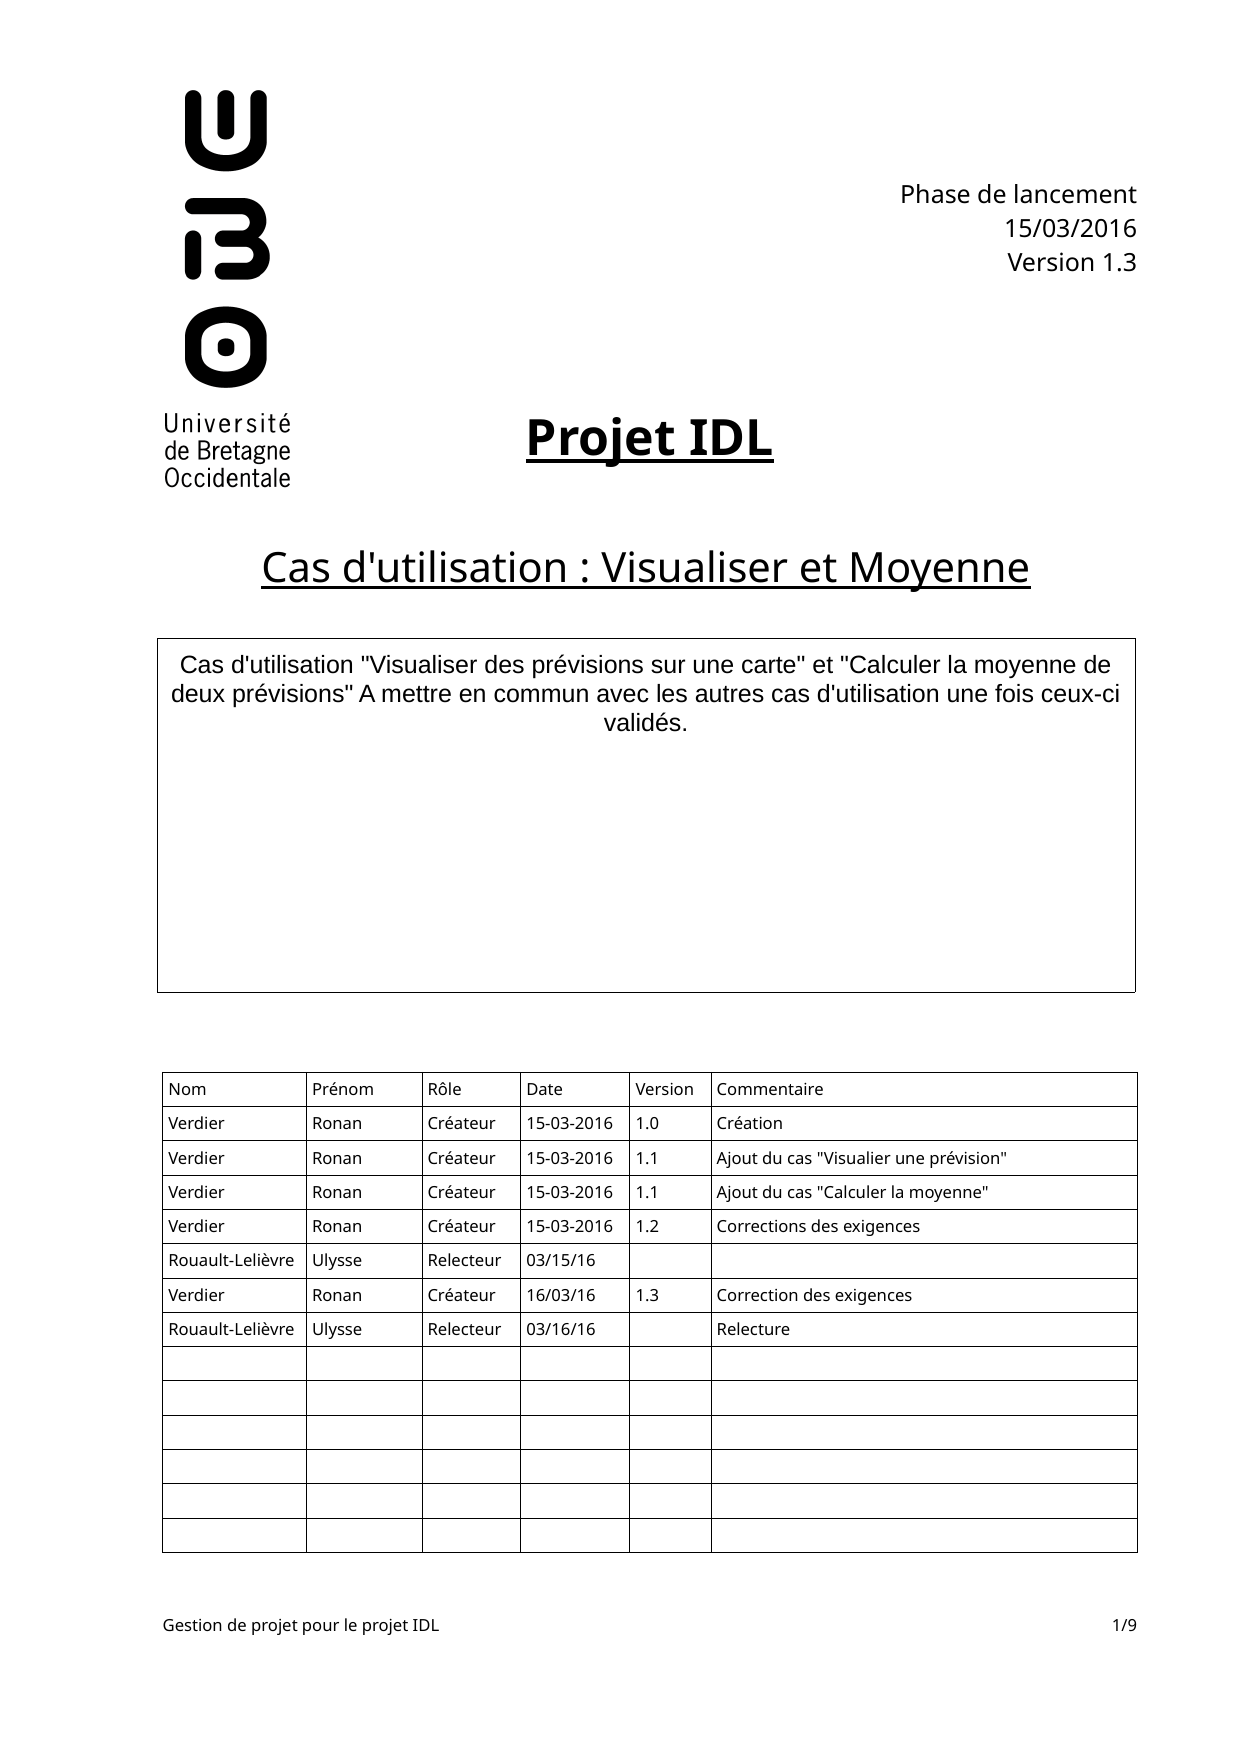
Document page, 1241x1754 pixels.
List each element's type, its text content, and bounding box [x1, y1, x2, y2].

table_cell Verdier [163, 1107, 306, 1140]
table_cell Créateur [423, 1279, 520, 1312]
table_cell [307, 1347, 422, 1380]
table_cell Relecture [712, 1313, 1137, 1346]
table_cell Création [712, 1107, 1137, 1140]
table_cell Ronan [307, 1141, 422, 1175]
table_header Rôle [423, 1073, 520, 1106]
table_cell [521, 1484, 629, 1517]
table_cell Créateur [423, 1210, 520, 1243]
table_cell 16/03/16 [521, 1313, 629, 1346]
table_cell [307, 1416, 422, 1449]
table_cell [630, 1519, 711, 1552]
table_cell 15-03-2016 [521, 1176, 629, 1209]
table_cell [163, 1381, 306, 1414]
table_cell Créateur [423, 1141, 520, 1175]
table_cell [163, 1484, 306, 1517]
table_cell [163, 1450, 306, 1483]
table_cell Verdier [163, 1176, 306, 1209]
table_cell [712, 1347, 1137, 1380]
table_cell [423, 1347, 520, 1380]
table_cell [307, 1381, 422, 1414]
table_cell 1.1 [630, 1141, 711, 1175]
table_cell Verdier [163, 1279, 306, 1312]
table_cell 1.3 [630, 1279, 711, 1312]
table_cell [630, 1313, 711, 1346]
table_cell [630, 1381, 711, 1414]
text Phase de lancement [323, 176, 1137, 210]
table_cell [423, 1381, 520, 1414]
table_cell Ajout du cas "Visualier une prévision" [712, 1141, 1137, 1175]
table_header Prénom [307, 1073, 422, 1106]
table_cell [712, 1519, 1137, 1552]
table_cell [521, 1519, 629, 1552]
text Cas d'utilisation : Visualiser et Moyenne [166, 538, 1126, 594]
table_cell Ronan [307, 1279, 422, 1312]
table_cell [630, 1347, 711, 1380]
table_header Commentaire [712, 1073, 1137, 1106]
table_cell [521, 1347, 629, 1380]
text 15/03/2016 [323, 210, 1137, 244]
table_cell Verdier [163, 1210, 306, 1243]
table_cell Ajout du cas "Calculer la moyenne" [712, 1176, 1137, 1209]
table_cell 1.0 [630, 1107, 711, 1140]
table_header Version [630, 1073, 711, 1106]
table_cell [307, 1484, 422, 1517]
table_cell [712, 1381, 1137, 1414]
table_cell [712, 1416, 1137, 1449]
table_cell Ronan [307, 1210, 422, 1243]
table_cell [630, 1416, 711, 1449]
table_cell 16/03/16 [521, 1279, 629, 1312]
table_cell Ulysse [307, 1313, 422, 1346]
table_cell [423, 1484, 520, 1517]
table_cell [712, 1450, 1137, 1483]
table_cell [521, 1450, 629, 1483]
picture [131, 0, 323, 551]
table_cell [423, 1450, 520, 1483]
table_cell Ulysse [307, 1244, 422, 1277]
table_cell [712, 1244, 1137, 1277]
table_cell Ronan [307, 1176, 422, 1209]
text Cas d'utilisation "Visualiser des prévisions sur une carte" et "Calculer la moyenne de deux prévisions" A mettre en commun avec les autres cas d'utilisation une fois ceux-ci validés. [166, 647, 1126, 736]
table_cell [521, 1416, 629, 1449]
table_cell Verdier [163, 1141, 306, 1175]
table_cell [307, 1450, 422, 1483]
table_cell Relecteur [423, 1244, 520, 1277]
table_cell [712, 1484, 1137, 1517]
table_cell [630, 1484, 711, 1517]
table_cell Relecteur [423, 1313, 520, 1346]
table_cell [423, 1416, 520, 1449]
table_cell 15-03-2016 [521, 1141, 629, 1175]
table_cell Rouault-Lelièvre [163, 1244, 306, 1277]
table_cell Créateur [423, 1107, 520, 1140]
table_cell [630, 1450, 711, 1483]
table_header Nom [163, 1073, 306, 1106]
text Version 1.3 [323, 244, 1137, 278]
text Projet IDL [307, 401, 992, 469]
table_cell 15/03/16 [521, 1244, 629, 1277]
table_cell [423, 1519, 520, 1552]
table_cell [163, 1416, 306, 1449]
table_cell [630, 1244, 711, 1277]
table_cell [163, 1347, 306, 1380]
table_cell [521, 1381, 629, 1414]
table_cell Rouault-Lelièvre [163, 1313, 306, 1346]
table_header Date [521, 1073, 629, 1106]
table_cell Corrections des exigences [712, 1210, 1137, 1243]
table_cell Ronan [307, 1107, 422, 1140]
table_cell [307, 1519, 422, 1552]
table_cell [163, 1519, 306, 1552]
table_cell 1.1 [630, 1176, 711, 1209]
table_cell Correction des exigences [712, 1279, 1137, 1312]
table_cell 15-03-2016 [521, 1210, 629, 1243]
table_cell 15-03-2016 [521, 1107, 629, 1140]
table_cell Créateur [423, 1176, 520, 1209]
table_cell 1.2 [630, 1210, 711, 1243]
